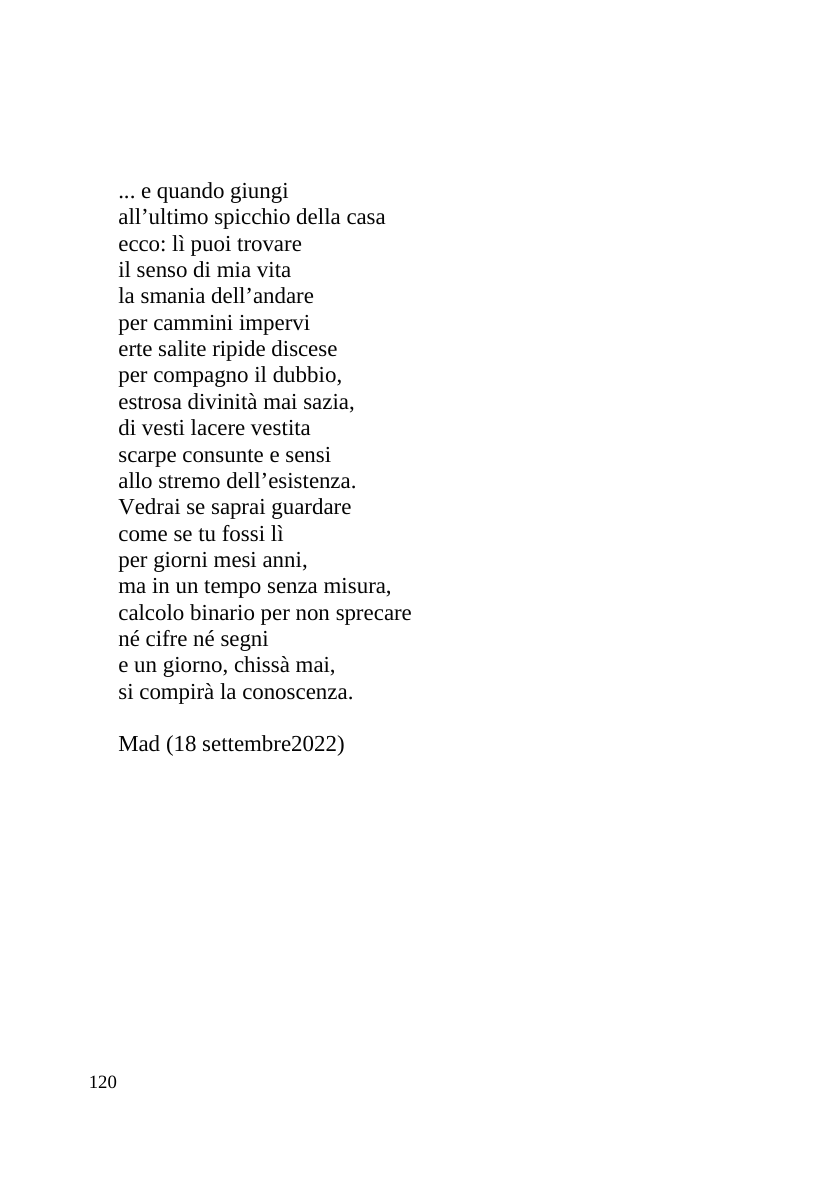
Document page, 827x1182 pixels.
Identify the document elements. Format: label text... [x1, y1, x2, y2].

text ma in un tempo senza misura, [118, 572, 738, 599]
text allo stremo dell’esistenza. [118, 467, 738, 493]
text di vesti lacere vestita [118, 414, 738, 441]
text ... e quando giungi [118, 177, 738, 203]
text e un giorno, chissà mai, [118, 651, 738, 678]
text per giorni mesi anni, [118, 546, 738, 572]
text per cammini impervi [118, 309, 738, 335]
text erte salite ripide discese [118, 335, 738, 362]
text scarpe consunte e sensi [118, 441, 738, 467]
text la smania dell’andare [118, 282, 738, 309]
text calcolo binario per non sprecare [118, 599, 738, 625]
text ecco: lì puoi trovare [118, 230, 738, 256]
text Mad (18 settembre2022) [118, 731, 738, 757]
text si compirà la conoscenza. [118, 678, 738, 704]
text il senso di mia vita [118, 256, 738, 282]
text come se tu fossi lì [118, 520, 738, 546]
text estrosa divinità mai sazia, [118, 388, 738, 414]
text né cifre né segni [118, 625, 738, 651]
text per compagno il dubbio, [118, 362, 738, 388]
text Vedrai se saprai guardare [118, 493, 738, 520]
text all’ultimo spicchio della casa [118, 203, 738, 230]
